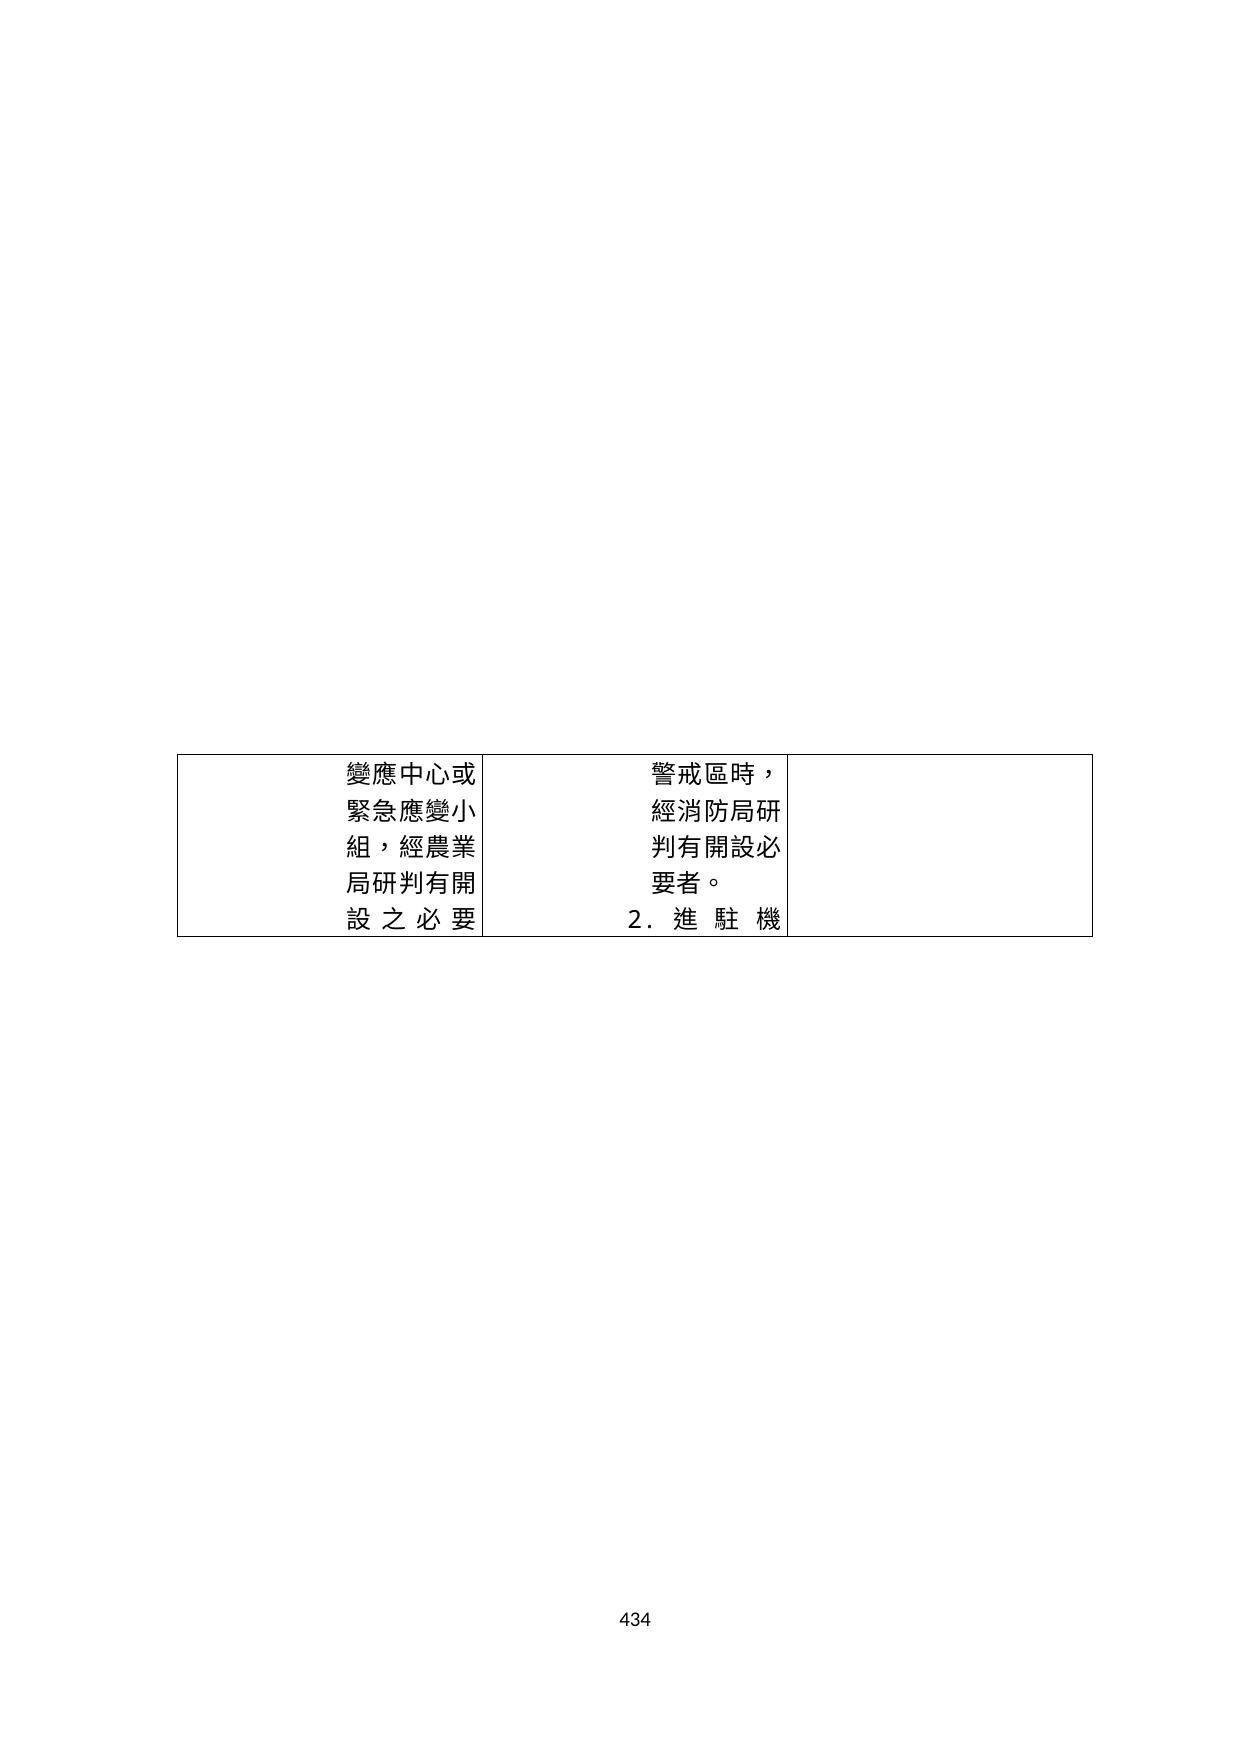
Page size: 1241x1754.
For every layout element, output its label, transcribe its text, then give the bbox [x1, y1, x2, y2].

table_cell [788, 755, 1092, 936]
table_cell 警戒區時，經消防局研判有開設必要者。 2.進駐機 [483, 755, 787, 936]
table_cell 變應中心或緊急應變小組，經農業局研判有開設之必要 [178, 755, 482, 936]
